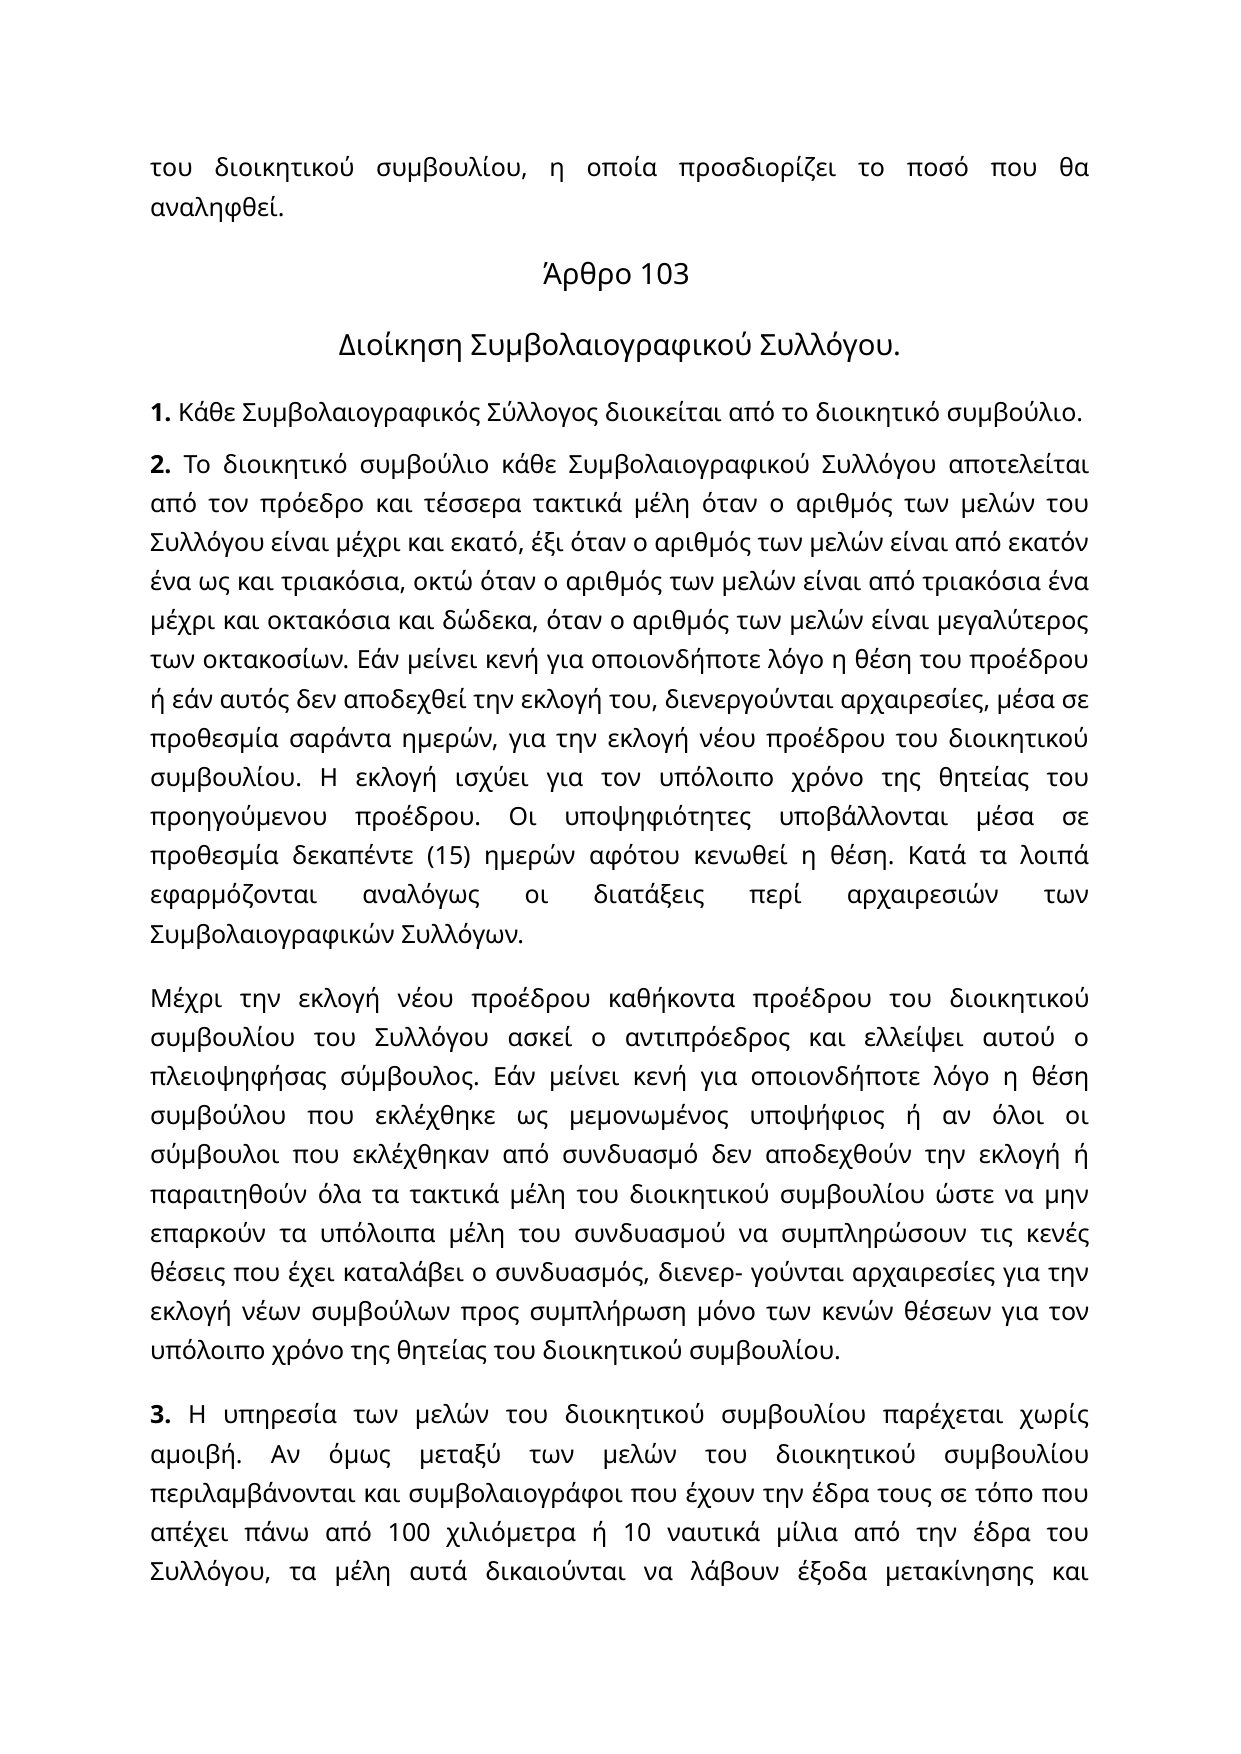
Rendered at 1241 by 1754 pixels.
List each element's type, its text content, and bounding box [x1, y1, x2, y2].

text 1. Κάθε Συμβολαιογραφικός Σύλλογος διοικείται από το διοικητικό συμβούλιο. [150, 394, 1090, 429]
text του διοικητικού συμβουλίου, η οποία προσδιορίζει το ποσό που θα αναληφθεί. [150, 150, 1090, 223]
subtitle Διοίκηση Συμβολαιογραφικού Συλλόγου. [150, 324, 1090, 364]
text Μέχρι την εκλογή νέου προέδρου καθήκοντα προέδρου του διοικητικού συμβουλίου του Συλλόγου ασκεί ο αντιπρόεδρος και ελλείψει αυτού ο πλειοψηφήσας σύμβουλος. Εάν μείνει κενή για οποιονδήποτε λόγο η θέση συμβούλου που εκλέχθηκε ως μεμονωμένος υποψήφιος ή αν όλοι οι σύμβουλοι που εκλέχθηκαν από συνδυασμό δεν αποδεχθούν την εκλογή ή παραιτηθούν όλα τα τακτικά μέλη του διοικητικού συμβουλίου ώστε να μην επαρκούν τα υπόλοιπα μέλη του συνδυασμού να συμπληρώσουν τις κενές θέσεις που έχει καταλάβει ο συνδυασμός, διενερ- γούνται αρχαιρεσίες για την εκλογή νέων συμβούλων προς συμπλήρωση μόνο των κενών θέσεων για τον υπόλοιπο χρόνο της θητείας του διοικητικού συμβουλίου. [150, 980, 1090, 1367]
text 2. Το διοικητικό συμβούλιο κάθε Συμβολαιογραφικού Συλλόγου αποτελείται από τον πρόεδρο και τέσσερα τακτικά μέλη όταν ο αριθμός των μελών του Συλλόγου είναι μέχρι και εκατό, έξι όταν ο αριθμός των μελών είναι από εκατόν ένα ως και τριακόσια, οκτώ όταν ο αριθμός των μελών είναι από τριακόσια ένα μέχρι και οκτακόσια και δώδεκα, όταν ο αριθμός των μελών είναι μεγαλύτερος των οκτακοσίων. Εάν μείνει κενή για οποιονδήποτε λόγο η θέση του προέδρου ή εάν αυτός δεν αποδεχθεί την εκλογή του, διενεργούνται αρχαιρεσίες, μέσα σε προθεσμία σαράντα ημερών, για την εκλογή νέου προέδρου του διοικητικού συμβουλίου. Η εκλογή ισχύει για τον υπόλοιπο χρόνο της θητείας του προηγούμενου προέδρου. Οι υποψηφιότητες υποβάλλονται μέσα σε προθεσμία δεκαπέντε (15) ημερών αφότου κενωθεί η θέση. Κατά τα λοιπά εφαρμόζονται αναλόγως οι διατάξεις περί αρχαιρεσιών των Συμβολαιογραφικών Συλλόγων. [150, 446, 1090, 950]
subtitle Άρθρο 103 [150, 253, 1090, 293]
text 3. Η υπηρεσία των μελών του διοικητικού συμβουλίου παρέχεται χωρίς αμοιβή. Αν όμως μεταξύ των μελών του διοικητικού συμβουλίου περιλαμβάνονται και συμβολαιογράφοι που έχουν την έδρα τους σε τόπο που απέχει πάνω από 100 χιλιόμετρα ή 10 ναυτικά μίλια από την έδρα του Συλλόγου, τα μέλη αυτά δικαιούνται να λάβουν έξοδα μετακίνησης και [150, 1397, 1090, 1588]
